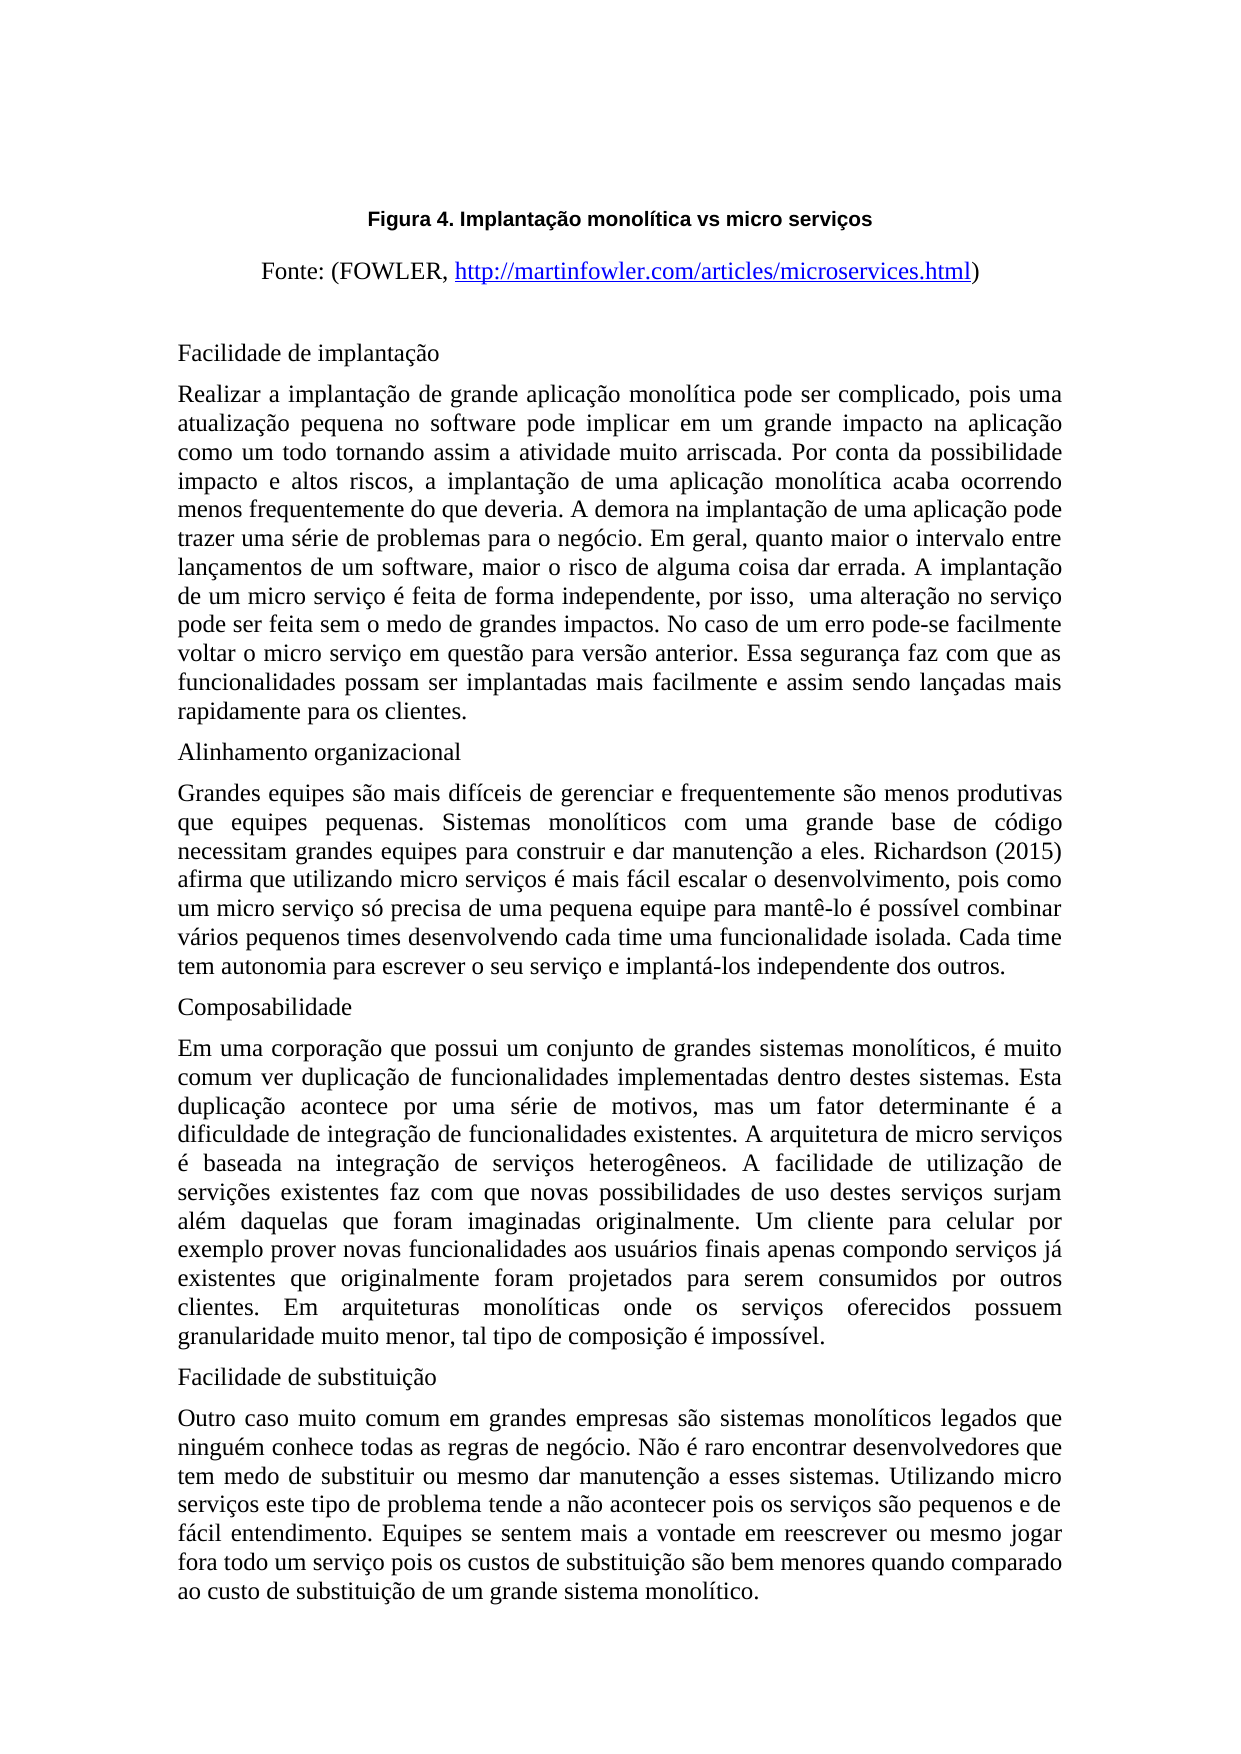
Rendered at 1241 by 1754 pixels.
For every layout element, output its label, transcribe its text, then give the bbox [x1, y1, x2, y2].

text Alinhamento organizacional [177, 737, 1063, 766]
list Composabilidade [177, 992, 1063, 1021]
text Grandes equipes são mais difíceis de gerenciar e frequentemente são menos produtivas que equipes pequenas. Sistemas monolíticos com uma grande base de código necessitam grandes equipes para construir e dar manutenção a eles. Richardson (2015) afirma que utilizando micro serviços é mais fácil escalar o desenvolvimento, pois como um micro serviço só precisa de uma pequena equipe para mantê-lo é possível combinar vários pequenos times desenvolvendo cada time uma funcionalidade isolada. Cada time tem autonomia para escrever o seu serviço e implantá-los independente dos outros. [177, 778, 1063, 979]
text Outro caso muito comum em grandes empresas são sistemas monolíticos legados que ninguém conhece todas as regras de negócio. Não é raro encontrar desenvolvedores que tem medo de substituir ou mesmo dar manutenção a esses sistemas. Utilizando micro serviços este tipo de problema tende a não acontecer pois os serviços são pequenos e de fácil entendimento. Equipes se sentem mais a vontade em reescrever ou mesmo jogar fora todo um serviço pois os custos de substituição são bem menores quando comparado ao custo de substituição de um grande sistema monolítico. [177, 1403, 1063, 1604]
text Fonte: (FOWLER, http://martinfowler.com/articles/microservices.html) [177, 256, 1063, 284]
text Em uma corporação que possui um conjunto de grandes sistemas monolíticos, é muito comum ver duplicação de funcionalidades implementadas dentro destes sistemas. Esta duplicação acontece por uma série de motivos, mas um fator determinante é a dificuldade de integração de funcionalidades existentes. A arquitetura de micro serviços é baseada na integração de serviços heterogêneos. A facilidade de utilização de servições existentes faz com que novas possibilidades de uso destes serviços surjam além daquelas que foram imaginadas originalmente. Um cliente para celular por exemplo prover novas funcionalidades aos usuários finais apenas compondo serviços já existentes que originalmente foram projetados para serem consumidos por outros clientes. Em arquiteturas monolíticas onde os serviços oferecidos possuem granularidade muito menor, tal tipo de composição é impossível. [177, 1033, 1063, 1349]
list Facilidade de substituição [177, 1362, 1063, 1391]
text Realizar a implantação de grande aplicação monolítica pode ser complicado, pois uma atualização pequena no software pode implicar em um grande impacto na aplicação como um todo tornando assim a atividade muito arriscada. Por conta da possibilidade impacto e altos riscos, a implantação de uma aplicação monolítica acaba ocorrendo menos frequentemente do que deveria. A demora na implantação de uma aplicação pode trazer uma série de problemas para o negócio. Em geral, quanto maior o intervalo entre lançamentos de um software, maior o risco de alguma coisa dar errada. A implantação de um micro serviço é feita de forma independente, por isso, uma alteração no serviço pode ser feita sem o medo de grandes impactos. No caso de um erro pode-se facilmente voltar o micro serviço em questão para versão anterior. Essa segurança faz com que as funcionalidades possam ser implantadas mais facilmente e assim sendo lançadas mais rapidamente para os clientes. [177, 379, 1063, 724]
text Facilidade de implantação [177, 338, 1063, 367]
text Figura 4. Implantação monolítica vs micro serviços [224, 207, 1016, 231]
